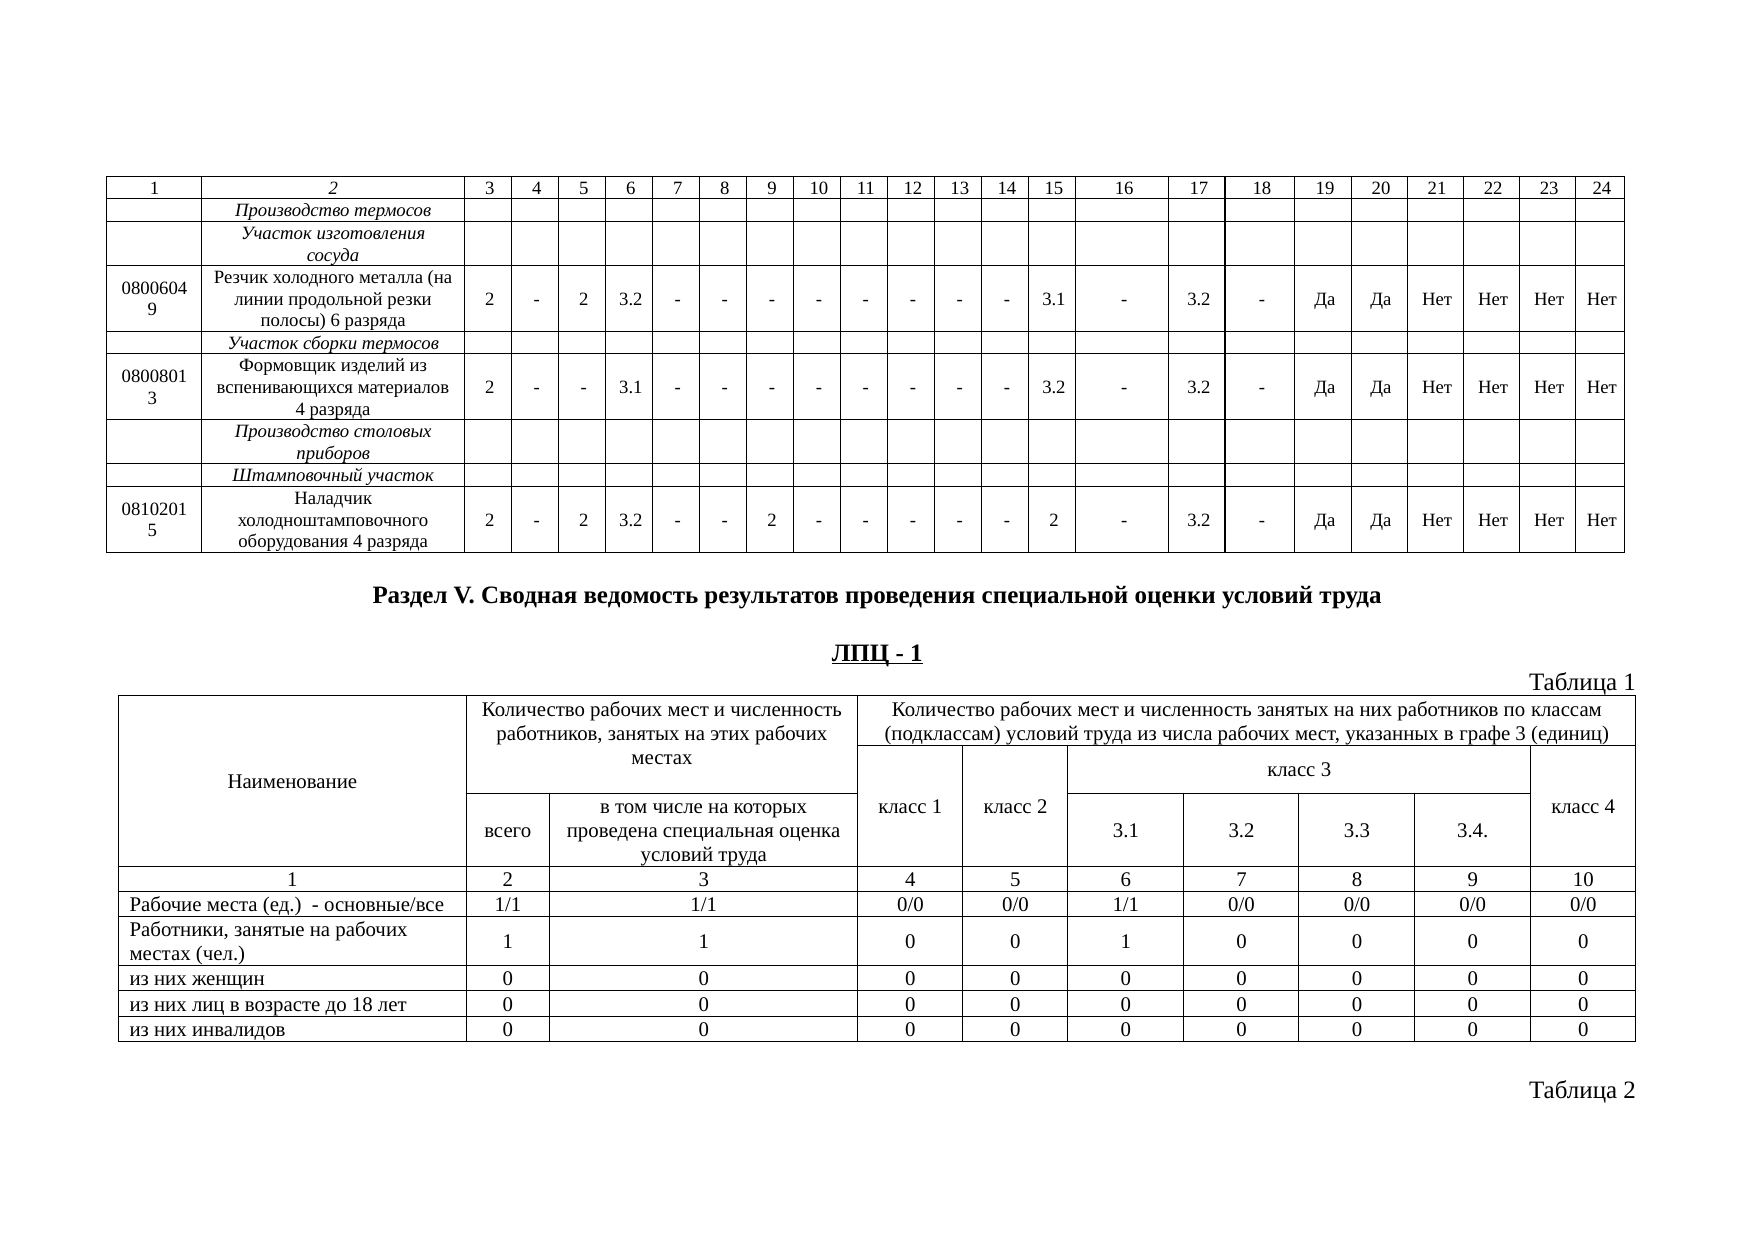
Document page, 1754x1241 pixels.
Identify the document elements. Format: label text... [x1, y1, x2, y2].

table_cell [888, 420, 934, 463]
table_cell [606, 420, 652, 463]
table_cell - [1226, 266, 1294, 331]
table_cell 0 [1415, 966, 1530, 990]
table_cell 0 [1068, 1017, 1183, 1041]
table_cell [559, 199, 605, 221]
table_cell - [653, 354, 699, 419]
table_cell 0 [1184, 917, 1298, 965]
table_cell - [982, 487, 1028, 552]
table_cell 0/0 [1415, 892, 1530, 916]
table_cell 9 [1415, 867, 1530, 891]
table_cell [747, 420, 793, 463]
table_cell [1464, 332, 1519, 353]
table_header 14 [982, 177, 1028, 198]
table_cell [1226, 222, 1294, 265]
table_cell [1520, 222, 1575, 265]
table_header 11 [841, 177, 887, 198]
table_cell 0 [1299, 966, 1414, 990]
table_cell [1076, 464, 1168, 486]
table_cell [559, 222, 605, 265]
table_cell [1169, 332, 1224, 353]
table_cell [1169, 199, 1224, 221]
table_cell - [747, 354, 793, 419]
table_cell - [700, 354, 746, 419]
table_cell Нет [1520, 487, 1575, 552]
table_header 24 [1576, 177, 1624, 198]
table_cell [653, 464, 699, 486]
table_cell - [935, 487, 981, 552]
table_header 5 [559, 177, 605, 198]
table_header 10 [794, 177, 840, 198]
table_cell [1464, 222, 1519, 265]
table_cell 08006049 [107, 266, 201, 331]
table_header 22 [1464, 177, 1519, 198]
table_cell всего [467, 794, 549, 866]
table_cell [888, 222, 934, 265]
table_cell [982, 332, 1028, 353]
table_header 9 [747, 177, 793, 198]
table_cell 3.2 [1169, 487, 1224, 552]
table_cell [512, 420, 558, 463]
table_cell 0 [1299, 1017, 1414, 1041]
table_cell Да [1352, 266, 1407, 331]
table_header 18 [1226, 177, 1294, 198]
table_cell [747, 332, 793, 353]
table_cell [982, 222, 1028, 265]
table_cell Нет [1464, 487, 1519, 552]
table_cell [606, 222, 652, 265]
table_cell [1226, 420, 1294, 463]
table_cell [465, 199, 511, 221]
table_cell 08102015 [107, 487, 201, 552]
table_cell Работники, занятые на рабочих местах (чел.) [119, 917, 466, 965]
table_cell [559, 464, 605, 486]
table_cell 0/0 [858, 892, 962, 916]
table_cell 0 [1531, 917, 1635, 965]
table_cell 3.2 [1169, 354, 1224, 419]
table_cell - [982, 266, 1028, 331]
table_cell класс 2 [963, 746, 1067, 866]
table_cell - [700, 487, 746, 552]
table_cell 1 [119, 867, 466, 891]
table_cell - [888, 266, 934, 331]
table_cell 0 [1184, 1017, 1298, 1041]
table_cell 2 [467, 867, 549, 891]
table_cell [794, 420, 840, 463]
table_cell - [559, 354, 605, 419]
table_cell [559, 332, 605, 353]
table_cell 0 [1299, 991, 1414, 1016]
table_cell - [1076, 266, 1168, 331]
table_cell [700, 420, 746, 463]
table_cell 3.2 [1184, 794, 1298, 866]
table_cell 1/1 [550, 892, 857, 916]
table_cell 5 [963, 867, 1067, 891]
table_cell [1295, 222, 1351, 265]
table_cell 1 [550, 917, 857, 965]
table_cell [747, 222, 793, 265]
table_cell - [794, 487, 840, 552]
table_cell [1576, 420, 1624, 463]
table_cell 0 [1531, 991, 1635, 1016]
table_cell 0 [467, 1017, 549, 1041]
table_cell [935, 332, 981, 353]
table_cell 1 [467, 917, 549, 965]
table_cell 7 [1184, 867, 1298, 891]
text Таблица 2 [118, 1075, 1636, 1104]
table_header 6 [606, 177, 652, 198]
table_cell из них женщин [119, 966, 466, 990]
table_cell Наладчик холодноштамповочного оборудования 4 разряда [202, 487, 464, 552]
table_cell 0 [858, 1017, 962, 1041]
table_cell [465, 464, 511, 486]
table_cell 0 [1299, 917, 1414, 965]
table_cell 2 [465, 487, 511, 552]
table_cell 2 [465, 354, 511, 419]
table_cell 3.2 [1169, 266, 1224, 331]
table_cell [1029, 222, 1075, 265]
table_cell 3.2 [1029, 354, 1075, 419]
table_cell [794, 332, 840, 353]
table_cell [888, 199, 934, 221]
table_cell [107, 420, 201, 463]
table_cell [1169, 420, 1224, 463]
table_cell [1226, 464, 1294, 486]
table_cell [1464, 199, 1519, 221]
table_cell 6 [1068, 867, 1183, 891]
table_cell 3 [550, 867, 857, 891]
table_cell [107, 222, 201, 265]
table_cell Нет [1408, 354, 1463, 419]
table_cell 8 [1299, 867, 1414, 891]
table_cell - [841, 266, 887, 331]
table_cell [1029, 464, 1075, 486]
table_cell [1295, 464, 1351, 486]
table_cell [935, 199, 981, 221]
table_cell 0 [550, 966, 857, 990]
table_cell - [935, 266, 981, 331]
table_cell Штамповочный участок [202, 464, 464, 486]
table_cell - [888, 487, 934, 552]
table_cell 0 [858, 917, 962, 965]
table_cell Нет [1408, 487, 1463, 552]
table_cell 2 [1029, 487, 1075, 552]
table_cell [653, 332, 699, 353]
table_cell 0 [963, 1017, 1067, 1041]
table_cell [935, 222, 981, 265]
table_header Количество рабочих мест и численность работников, занятых на этих рабочих местах [467, 696, 857, 793]
table_cell [1464, 464, 1519, 486]
table_header 21 [1408, 177, 1463, 198]
table_cell [1520, 332, 1575, 353]
table_cell Да [1295, 487, 1351, 552]
table_cell Нет [1464, 266, 1519, 331]
table_cell [653, 199, 699, 221]
table_cell [107, 332, 201, 353]
table_cell класс 4 [1531, 746, 1635, 866]
table_cell [1029, 199, 1075, 221]
table_cell - [653, 266, 699, 331]
table_cell Да [1352, 354, 1407, 419]
table_cell Участок изготовления сосуда [202, 222, 464, 265]
table_cell [1029, 332, 1075, 353]
table_cell [982, 464, 1028, 486]
table_cell [1076, 222, 1168, 265]
table_cell 08008013 [107, 354, 201, 419]
table_cell - [1076, 354, 1168, 419]
table_cell [465, 332, 511, 353]
table_header 3 [465, 177, 511, 198]
table_cell [935, 420, 981, 463]
text Раздел V. Сводная ведомость результатов проведения специальной оценки условий труда [118, 580, 1636, 609]
table_cell [512, 222, 558, 265]
table_cell [794, 199, 840, 221]
table_cell - [512, 266, 558, 331]
table_cell [653, 222, 699, 265]
table_cell 3.2 [606, 487, 652, 552]
table_cell 10 [1531, 867, 1635, 891]
table_cell [1520, 420, 1575, 463]
table_cell Нет [1576, 487, 1624, 552]
table_cell Формовщик изделий из вспенивающихся материалов 4 разряда [202, 354, 464, 419]
table_cell [1295, 420, 1351, 463]
table_cell Нет [1520, 354, 1575, 419]
table_header 19 [1295, 177, 1351, 198]
table_cell [107, 464, 201, 486]
table_cell [606, 332, 652, 353]
table_cell [606, 199, 652, 221]
table_header 16 [1076, 177, 1168, 198]
table_cell Участок сборки термосов [202, 332, 464, 353]
table_cell [841, 332, 887, 353]
table_cell [606, 464, 652, 486]
table_cell [841, 222, 887, 265]
table_cell 0 [858, 991, 962, 1016]
table_cell - [1076, 487, 1168, 552]
table_header 8 [700, 177, 746, 198]
table_cell [1352, 222, 1407, 265]
table_header 13 [935, 177, 981, 198]
table_header 1 [107, 177, 201, 198]
table_cell 0 [1068, 991, 1183, 1016]
table_cell [465, 420, 511, 463]
table_cell [1352, 332, 1407, 353]
table_cell - [700, 266, 746, 331]
table_cell - [512, 354, 558, 419]
table_cell 0/0 [1531, 892, 1635, 916]
table_header 23 [1520, 177, 1575, 198]
table_cell [841, 464, 887, 486]
table_cell [1352, 199, 1407, 221]
table_cell [1076, 332, 1168, 353]
table_header 15 [1029, 177, 1075, 198]
table_cell [794, 222, 840, 265]
table_cell Резчик холодного металла (на линии продольной резки полосы) 6 разряда [202, 266, 464, 331]
table_cell 0 [858, 966, 962, 990]
table_cell 2 [559, 266, 605, 331]
table_cell [1576, 199, 1624, 221]
table_header 2 [202, 177, 464, 198]
table_cell 0 [1184, 991, 1298, 1016]
table_cell [465, 222, 511, 265]
table_cell в том числе на которых проведена специальная оценка условий труда [550, 794, 857, 866]
table_cell [1226, 199, 1294, 221]
table_cell [1520, 464, 1575, 486]
table_cell 3.1 [606, 354, 652, 419]
table_cell 0 [963, 966, 1067, 990]
table_cell - [794, 354, 840, 419]
table_cell Нет [1408, 266, 1463, 331]
table_cell 2 [465, 266, 511, 331]
table_cell Нет [1464, 354, 1519, 419]
table_cell - [512, 487, 558, 552]
table_cell из них лиц в возрасте до 18 лет [119, 991, 466, 1016]
table_cell - [935, 354, 981, 419]
table_cell 0/0 [963, 892, 1067, 916]
table_cell 0 [467, 966, 549, 990]
table_header 4 [512, 177, 558, 198]
table_header 17 [1169, 177, 1224, 198]
table_cell [841, 199, 887, 221]
table_cell Да [1295, 354, 1351, 419]
table_cell 0 [1184, 966, 1298, 990]
table_cell 3.1 [1029, 266, 1075, 331]
table_cell 0/0 [1299, 892, 1414, 916]
table_cell Нет [1576, 266, 1624, 331]
table_cell [747, 464, 793, 486]
table_cell - [888, 354, 934, 419]
table_cell Нет [1520, 266, 1575, 331]
table_cell 2 [559, 487, 605, 552]
table_cell - [1226, 354, 1294, 419]
table_cell [1408, 464, 1463, 486]
table_cell из них инвалидов [119, 1017, 466, 1041]
table_cell 0 [1415, 991, 1530, 1016]
table_cell - [653, 487, 699, 552]
table_cell [559, 420, 605, 463]
table_cell [982, 199, 1028, 221]
table_cell 1 [1068, 917, 1183, 965]
table_cell [1295, 332, 1351, 353]
table_cell [512, 464, 558, 486]
table_cell 3.3 [1299, 794, 1414, 866]
table_cell 3.2 [606, 266, 652, 331]
table_cell [700, 464, 746, 486]
table_cell 0 [1415, 917, 1530, 965]
table_header Наименование [119, 696, 466, 866]
table_cell [512, 199, 558, 221]
table_cell 1/1 [467, 892, 549, 916]
table_cell [1352, 464, 1407, 486]
table_cell 3.1 [1068, 794, 1183, 866]
table_cell [794, 464, 840, 486]
table_cell [841, 420, 887, 463]
table_cell [747, 199, 793, 221]
table_cell 0 [1068, 966, 1183, 990]
table_cell Рабочие места (ед.) - основные/все [119, 892, 466, 916]
table_cell 0 [1531, 1017, 1635, 1041]
table_cell [512, 332, 558, 353]
table_cell [1076, 420, 1168, 463]
table_cell класс 1 [858, 746, 962, 866]
table_cell 3.4. [1415, 794, 1530, 866]
table_cell [1295, 199, 1351, 221]
table_cell [1408, 420, 1463, 463]
table_cell [107, 199, 201, 221]
table_header Количество рабочих мест и численность занятых на них работников по классам (подклассам) условий труда из числа рабочих мест, указанных в графе 3 (единиц) [858, 696, 1635, 745]
table_cell 0 [1415, 1017, 1530, 1041]
table_cell [1408, 199, 1463, 221]
table_cell Да [1352, 487, 1407, 552]
table_cell [888, 464, 934, 486]
table_header 7 [653, 177, 699, 198]
table_cell [1408, 222, 1463, 265]
table_cell [1520, 199, 1575, 221]
table_cell Производство термосов [202, 199, 464, 221]
table_cell 0 [963, 991, 1067, 1016]
table_cell 2 [747, 487, 793, 552]
table_cell 1/1 [1068, 892, 1183, 916]
table_cell [1076, 199, 1168, 221]
table_cell Производство столовых приборов [202, 420, 464, 463]
table_header 20 [1352, 177, 1407, 198]
table_cell - [841, 487, 887, 552]
table_cell [1408, 332, 1463, 353]
table_cell [653, 420, 699, 463]
table_cell Нет [1576, 354, 1624, 419]
table_cell [1464, 420, 1519, 463]
table_cell [1226, 332, 1294, 353]
table_cell Да [1295, 266, 1351, 331]
table_cell [982, 420, 1028, 463]
table_cell [700, 199, 746, 221]
table_cell [1169, 222, 1224, 265]
table_cell 0/0 [1184, 892, 1298, 916]
table_cell - [1226, 487, 1294, 552]
table_cell класс 3 [1068, 746, 1530, 793]
table_header 12 [888, 177, 934, 198]
table_cell - [794, 266, 840, 331]
table_cell [888, 332, 934, 353]
table_cell [1029, 420, 1075, 463]
table_cell [1576, 464, 1624, 486]
table_cell [1169, 464, 1224, 486]
table_cell 0 [550, 991, 857, 1016]
table_cell 0 [550, 1017, 857, 1041]
table_cell 4 [858, 867, 962, 891]
text ЛПЦ - 1 [118, 638, 1636, 667]
text Таблица 1 [118, 667, 1636, 695]
table_cell [1576, 332, 1624, 353]
table_cell 0 [963, 917, 1067, 965]
table_cell [1352, 420, 1407, 463]
table_cell [700, 222, 746, 265]
table_cell [1576, 222, 1624, 265]
table_cell - [982, 354, 1028, 419]
table_cell - [841, 354, 887, 419]
table_cell - [747, 266, 793, 331]
table_cell [935, 464, 981, 486]
table_cell 0 [467, 991, 549, 1016]
table_cell [700, 332, 746, 353]
table_cell 0 [1531, 966, 1635, 990]
